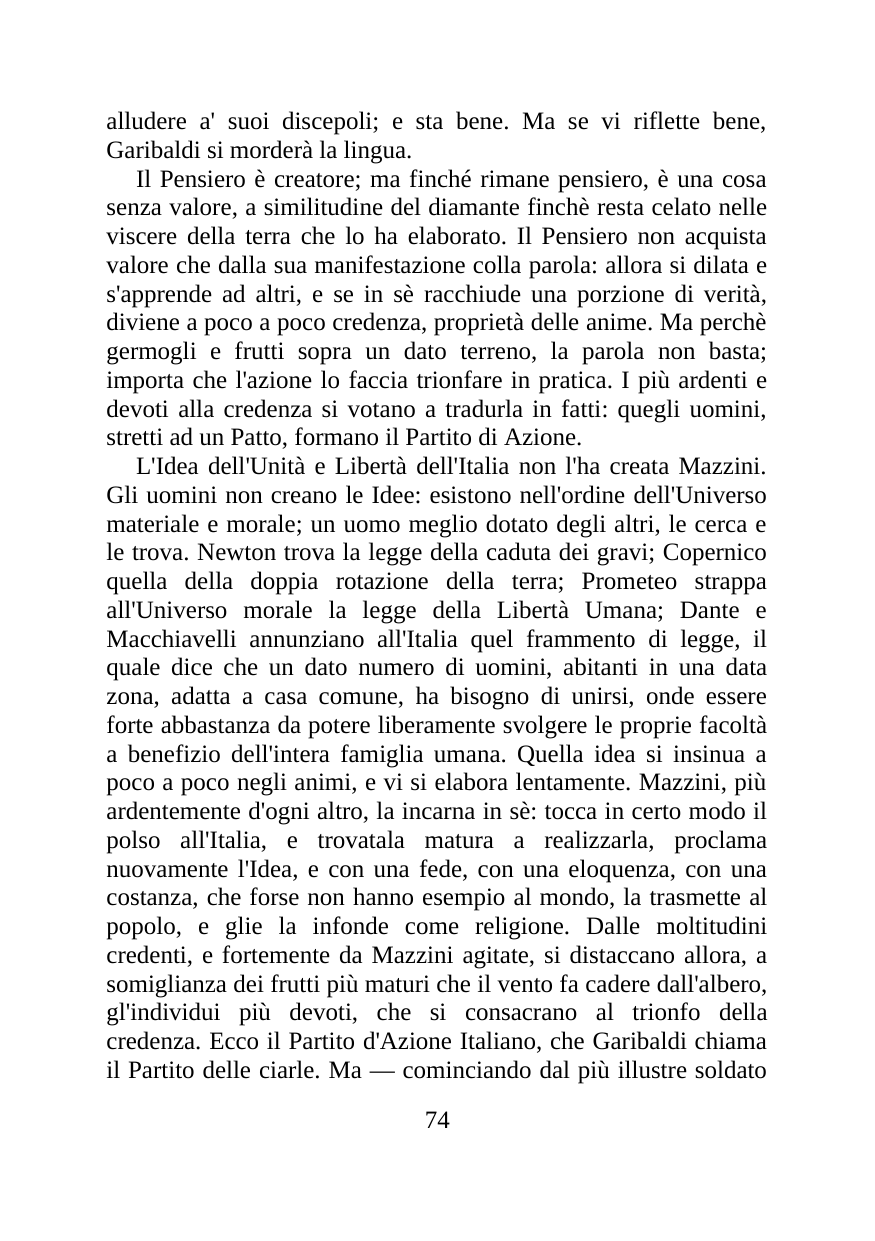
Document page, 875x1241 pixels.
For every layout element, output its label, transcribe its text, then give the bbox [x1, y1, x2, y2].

text Il Pensiero è creatore; ma finché rimane pensiero, è una cosa senza valore, a similitudine del diamante finchè resta celato nelle viscere della terra che lo ha elaborato. Il Pensiero non acquista valore che dalla sua manifestazione colla parola: allora si dilata e s'apprende ad altri, e se in sè racchiude una porzione di verità, diviene a poco a poco credenza, proprietà delle anime. Ma perchè germogli e frutti sopra un dato terreno, la parola non basta; importa che l'azione lo faccia trionfare in pratica. I più ardenti e devoti alla credenza si votano a tradurla in fatti: quegli uomini, stretti ad un Patto, formano il Partito di Azione. [106, 164, 768, 451]
text alludere a' suoi discepoli; e sta bene. Ma se vi riflette bene, Garibaldi si morderà la lingua. [106, 106, 768, 164]
text L'Idea dell'Unità e Libertà dell'Italia non l'ha creata Mazzini. Gli uomini non creano le Idee: esistono nell'ordine dell'Universo materiale e morale; un uomo meglio dotato degli altri, le cerca e le trova. Newton trova la legge della caduta dei gravi; Copernico quella della doppia rotazione della terra; Prometeo strappa all'Universo morale la legge della Libertà Umana; Dante e Macchiavelli annunziano all'Italia quel frammento di legge, il quale dice che un dato numero di uomini, abitanti in una data zona, adatta a casa comune, ha bisogno di unirsi, onde essere forte abbastanza da potere liberamente svolgere le proprie facoltà a benefizio dell'intera famiglia umana. Quella idea si insinua a poco a poco negli animi, e vi si elabora lentamente. Mazzini, più ardentemente d'ogni altro, la incarna in sè: tocca in certo modo il polso all'Italia, e trovatala matura a realizzarla, proclama nuovamente l'Idea, e con una fede, con una eloquenza, con una costanza, che forse non hanno esempio al mondo, la trasmette al popolo, e glie la infonde come religione. Dalle moltitudini credenti, e fortemente da Mazzini agitate, si distaccano allora, a somiglianza dei frutti più maturi che il vento fa cadere dall'albero, gl'individui più devoti, che si consacrano al trionfo della credenza. Ecco il Partito d'Azione Italiano, che Garibaldi chiama il Partito delle ciarle. Ma — cominciando dal più illustre soldato [106, 451, 768, 1084]
